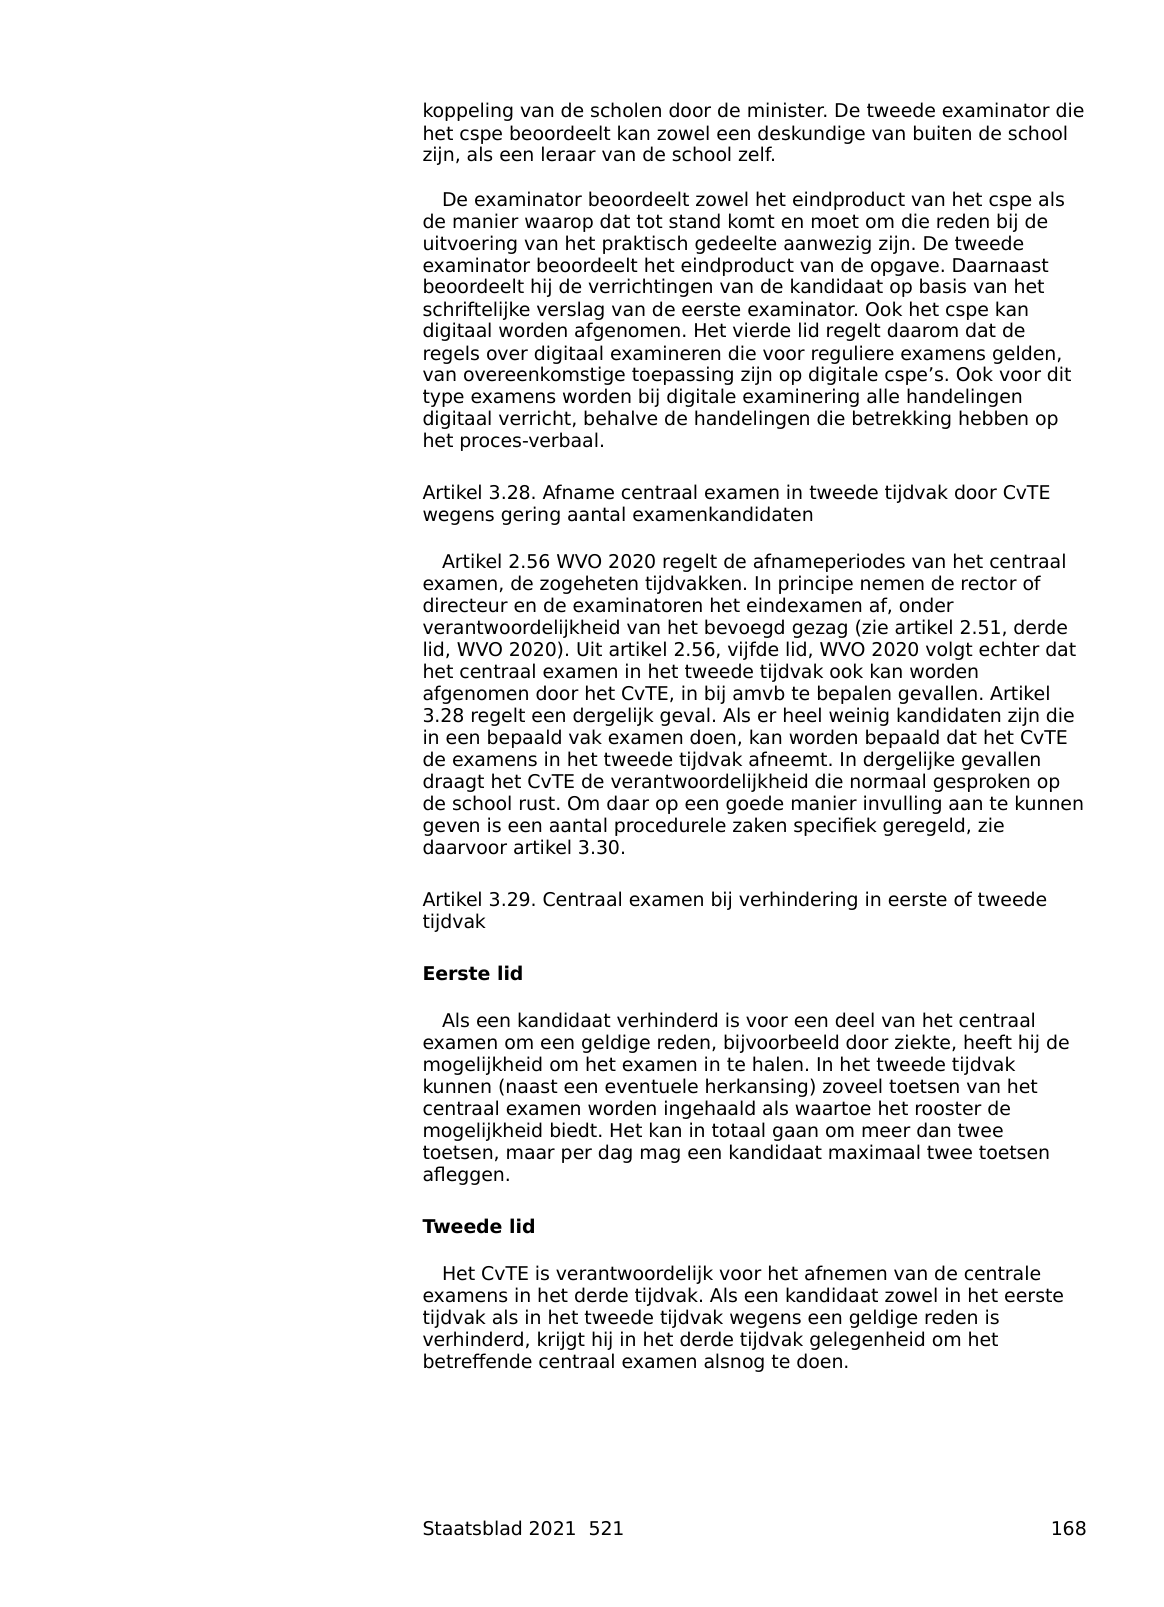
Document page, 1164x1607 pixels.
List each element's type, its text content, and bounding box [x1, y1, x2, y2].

text Het CvTE is verantwoordelijk voor het afnemen van de centrale examens in het derde tijdvak. Als een kandidaat zowel in het eerste tijdvak als in het tweede tijdvak wegens een geldige reden is verhinderd, krijgt hij in het derde tijdvak gelegenheid om het betreffende centraal examen alsnog te doen. [422, 1263, 1087, 1373]
text De examinator beoordeelt zowel het eindproduct van het cspe als de manier waarop dat tot stand komt en moet om die reden bij de uitvoering van het praktisch gedeelte aanwezig zijn. De tweede examinator beoordeelt het eindproduct van de opgave. Daarnaast beoordeelt hij de verrichtingen van de kandidaat op basis van het schriftelijke verslag van de eerste examinator. Ook het cspe kan digitaal worden afgenomen. Het vierde lid regelt daarom dat de regels over digitaal examineren die voor reguliere examens gelden, van overeenkomstige toepassing zijn op digitale cspe’s. Ook voor dit type examens worden bij digitale examinering alle handelingen digitaal verricht, behalve de handelingen die betrekking hebben op het proces-verbaal. [422, 188, 1087, 452]
subtitle Artikel 3.29. Centraal examen bij verhindering in eerste of tweede tijdvak [422, 889, 1087, 933]
subtitle Artikel 3.28. Afname centraal examen in tweede tijdvak door CvTE wegens gering aantal examenkandidaten [422, 482, 1087, 526]
text Artikel 2.56 WVO 2020 regelt de afnameperiodes van het centraal examen, de zogeheten tijdvakken. In principe nemen de rector of directeur en de examinatoren het eindexamen af, onder verantwoordelijkheid van het bevoegd gezag (zie artikel 2.51, derde lid, WVO 2020). Uit artikel 2.56, vijfde lid, WVO 2020 volgt echter dat het centraal examen in het tweede tijdvak ook kan worden afgenomen door het CvTE, in bij amvb te bepalen gevallen. Artikel 3.28 regelt een dergelijk geval. Als er heel weinig kandidaten zijn die in een bepaald vak examen doen, kan worden bepaald dat het CvTE de examens in het tweede tijdvak afneemt. In dergelijke gevallen draagt het CvTE de verantwoordelijkheid die normaal gesproken op de school rust. Om daar op een goede manier invulling aan te kunnen geven is een aantal procedurele zaken specifiek geregeld, zie daarvoor artikel 3.30. [422, 551, 1087, 859]
text koppeling van de scholen door de minister. De tweede examinator die het cspe beoordeelt kan zowel een deskundige van buiten de school zijn, als een leraar van de school zelf. [422, 100, 1087, 166]
subtitle Eerste lid [422, 963, 1087, 985]
text Als een kandidaat verhinderd is voor een deel van het centraal examen om een geldige reden, bijvoorbeeld door ziekte, heeft hij de mogelijkheid om het examen in te halen. In het tweede tijdvak kunnen (naast een eventuele herkansing) zoveel toetsen van het centraal examen worden ingehaald als waartoe het rooster de mogelijkheid biedt. Het kan in totaal gaan om meer dan twee toetsen, maar per dag mag een kandidaat maximaal twee toetsen afleggen. [422, 1010, 1087, 1186]
subtitle Tweede lid [422, 1216, 1087, 1238]
